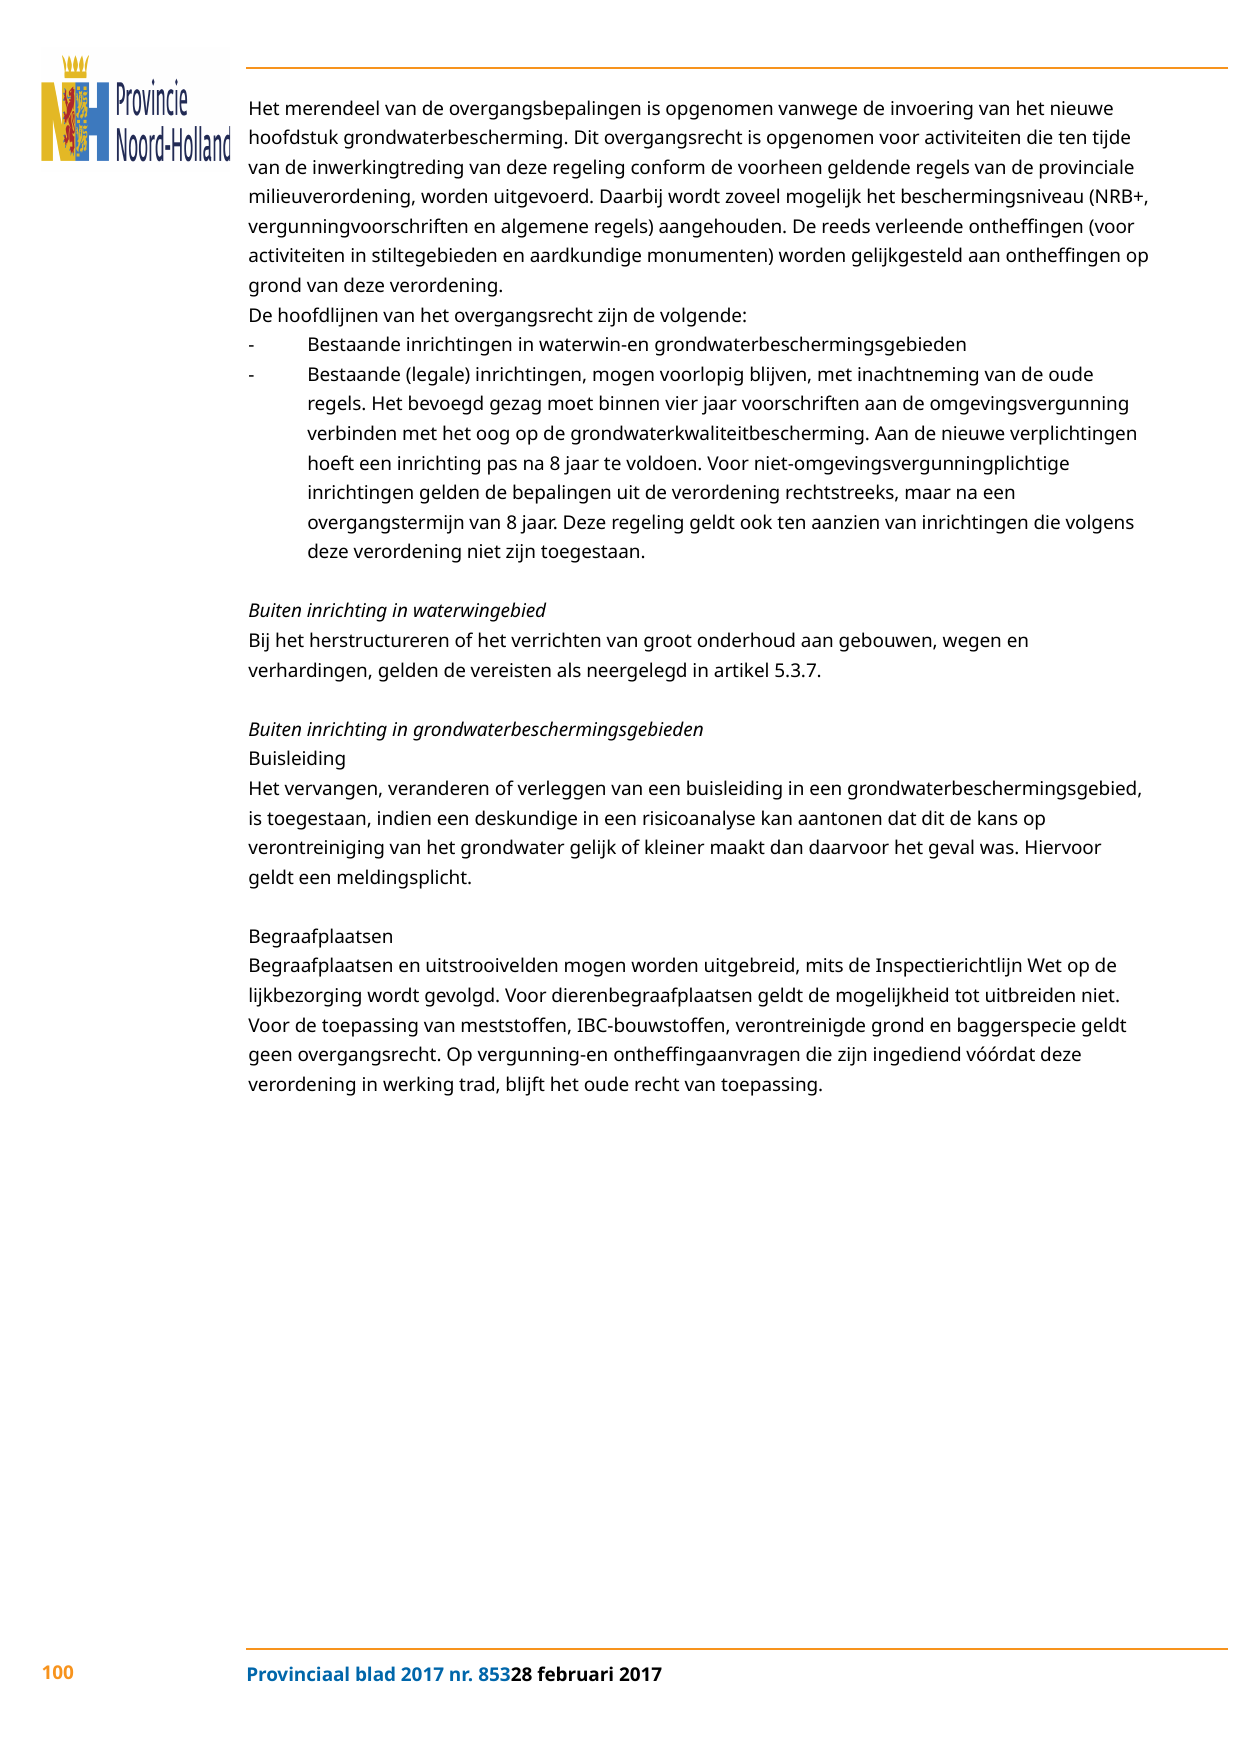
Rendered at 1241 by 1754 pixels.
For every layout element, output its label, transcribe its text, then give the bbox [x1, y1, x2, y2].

text De hoofdlijnen van het overgangsrecht zijn de volgende: [248, 302, 1152, 328]
text Het merendeel van de overgangsbepalingen is opgenomen vanwege de invoering van het nieuwe hoofdstuk grondwaterbescherming. Dit overgangsrecht is opgenomen voor activiteiten die ten tijde van de inwerkingtreding van deze regeling conform de voorheen geldende regels van de provinciale milieuverordening, worden uitgevoerd. Daarbij wordt zoveel mogelijk het beschermingsniveau (NRB+, vergunningvoorschriften en algemene regels) aangehouden. De reeds verleende ontheffingen (voor activiteiten in stiltegebieden en aardkundige monumenten) worden gelijkgesteld aan ontheffingen op grond van deze verordening. [248, 95, 1152, 298]
list Bestaande (legale) inrichtingen, mogen voorlopig blijven, met inachtneming van de oude regels. Het bevoegd gezag moet binnen vier jaar voorschriften aan de omgevingsvergunning verbinden met het oog op de grondwaterkwaliteitbescherming. Aan de nieuwe verplichtingen hoeft een inrichting pas na 8 jaar te voldoen. Voor niet-omgevingsvergunningplichtige inrichtingen gelden de bepalingen uit de verordening rechtstreeks, maar na een overgangstermijn van 8 jaar. Deze regeling geldt ook ten aanzien van inrichtingen die volgens deze verordening niet zijn toegestaan. [248, 361, 1152, 564]
text Buisleiding [248, 746, 1152, 771]
text Begraafplaatsen en uitstrooivelden mogen worden uitgebreid, mits de Inspectierichtlijn Wet op de lijkbezorging wordt gevolgd. Voor dierenbegraafplaatsen geldt de mogelijkheid tot uitbreiden niet. Voor de toepassing van meststoffen, IBC-bouwstoffen, verontreinigde grond en baggerspecie geldt geen overgangsrecht. Op vergunning-en ontheffingaanvragen die zijn ingediend vóórdat deze verordening in werking trad, blijft het oude recht van toepassing. [248, 953, 1152, 1097]
text Begraafplaatsen [248, 923, 1152, 949]
text Het vervangen, veranderen of verleggen van een buisleiding in een grondwaterbeschermingsgebied, is toegestaan, indien een deskundige in een risicoanalyse kan aantonen dat dit de kans op verontreiniging van het grondwater gelijk of kleiner maakt dan daarvoor het geval was. Hiervoor geldt een meldingsplicht. [248, 775, 1152, 890]
list Bestaande inrichtingen in waterwin-en grondwaterbeschermingsgebieden [248, 331, 1152, 357]
text Buiten inrichting in grondwaterbeschermingsgebieden [248, 716, 1152, 742]
picture [41, 47, 231, 172]
text Bij het herstructureren of het verrichten van groot onderhoud aan gebouwen, wegen en verhardingen, gelden de vereisten als neergelegd in artikel 5.3.7. [248, 627, 1152, 683]
text Buiten inrichting in waterwingebied [248, 598, 1152, 623]
